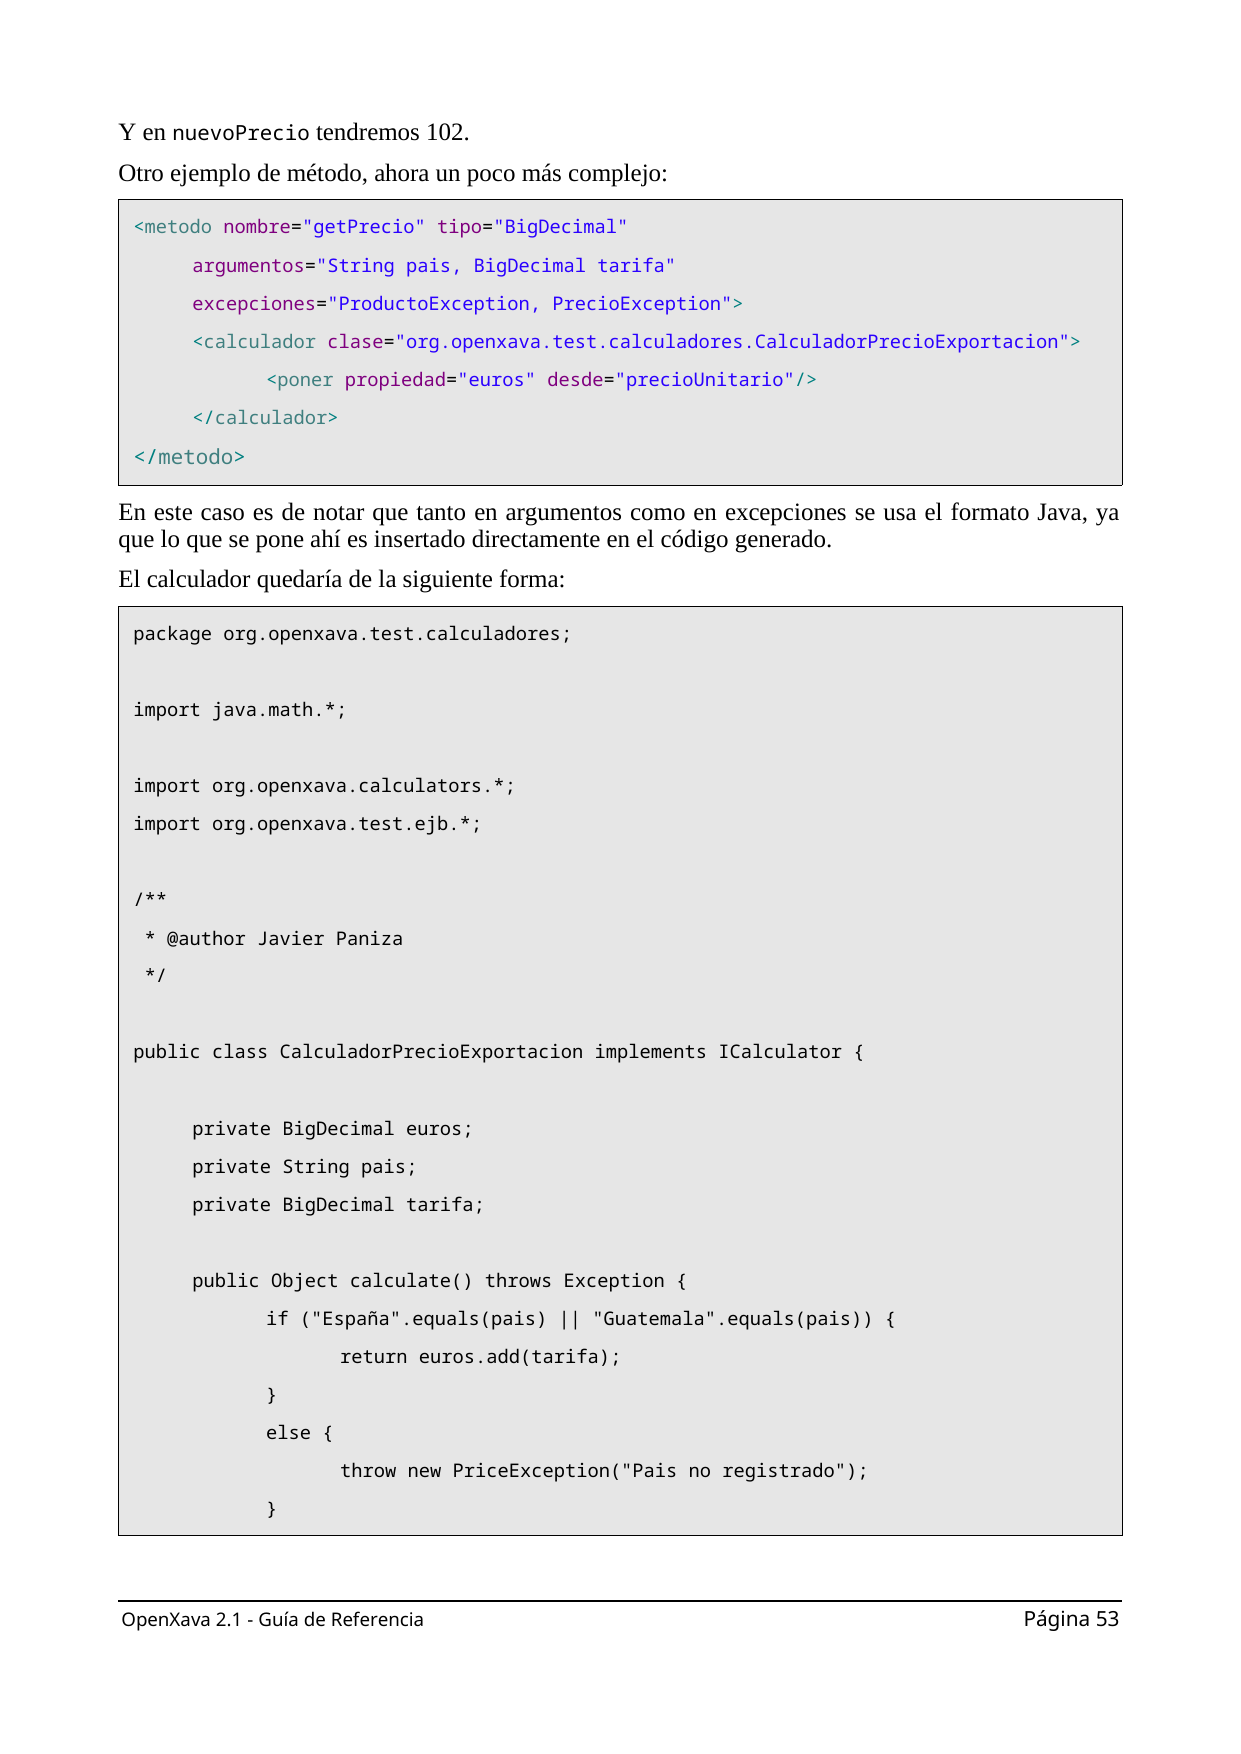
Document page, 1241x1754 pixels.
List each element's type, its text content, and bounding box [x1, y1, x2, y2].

text <metodo nombre="getPrecio" tipo="BigDecimal" [119, 200, 1122, 237]
text import org.openxava.calculators.*; [119, 758, 1122, 796]
text public class CalculadorPrecioExportacion implements ICalculator { [119, 1024, 1122, 1062]
text Otro ejemplo de método, ahora un poco más complejo: [118, 159, 1122, 187]
text */ [119, 948, 1122, 986]
text else { [119, 1404, 1122, 1442]
text import org.openxava.test.ejb.*; [119, 796, 1122, 834]
text private BigDecimal tarifa; [119, 1176, 1122, 1214]
text </metodo> [119, 427, 1122, 485]
text package org.openxava.test.calculadores; [119, 607, 1122, 644]
text * @author Javier Paniza [119, 910, 1122, 948]
text En este caso es de notar que tanto en argumentos como en excepciones se usa el formato Java, ya que lo que se pone ahí es insertado directamente en el código generado. [118, 498, 1122, 553]
text } [119, 1480, 1122, 1535]
text </calculador> [119, 389, 1122, 427]
text public Object calculate() throws Exception { [119, 1252, 1122, 1290]
text return euros.add(tarifa); [119, 1328, 1122, 1366]
text } [119, 1366, 1122, 1404]
text Y en nuevoPrecio tendremos 102. [118, 118, 1122, 146]
text El calculador quedaría de la siguiente forma: [118, 566, 1122, 593]
text <poner propiedad="euros" desde="precioUnitario"/> [119, 351, 1122, 389]
text private BigDecimal euros; [119, 1100, 1122, 1138]
text if ("España".equals(pais) || "Guatemala".equals(pais)) { [119, 1290, 1122, 1328]
text private String pais; [119, 1138, 1122, 1176]
text throw new PriceException("Pais no registrado"); [119, 1442, 1122, 1480]
text /** [119, 872, 1122, 910]
text <calculador clase="org.openxava.test.calculadores.CalculadorPrecioExportacion"> [119, 313, 1122, 351]
text excepciones="ProductoException, PrecioException"> [119, 275, 1122, 313]
text argumentos="String pais, BigDecimal tarifa" [119, 237, 1122, 275]
text import java.math.*; [119, 682, 1122, 720]
